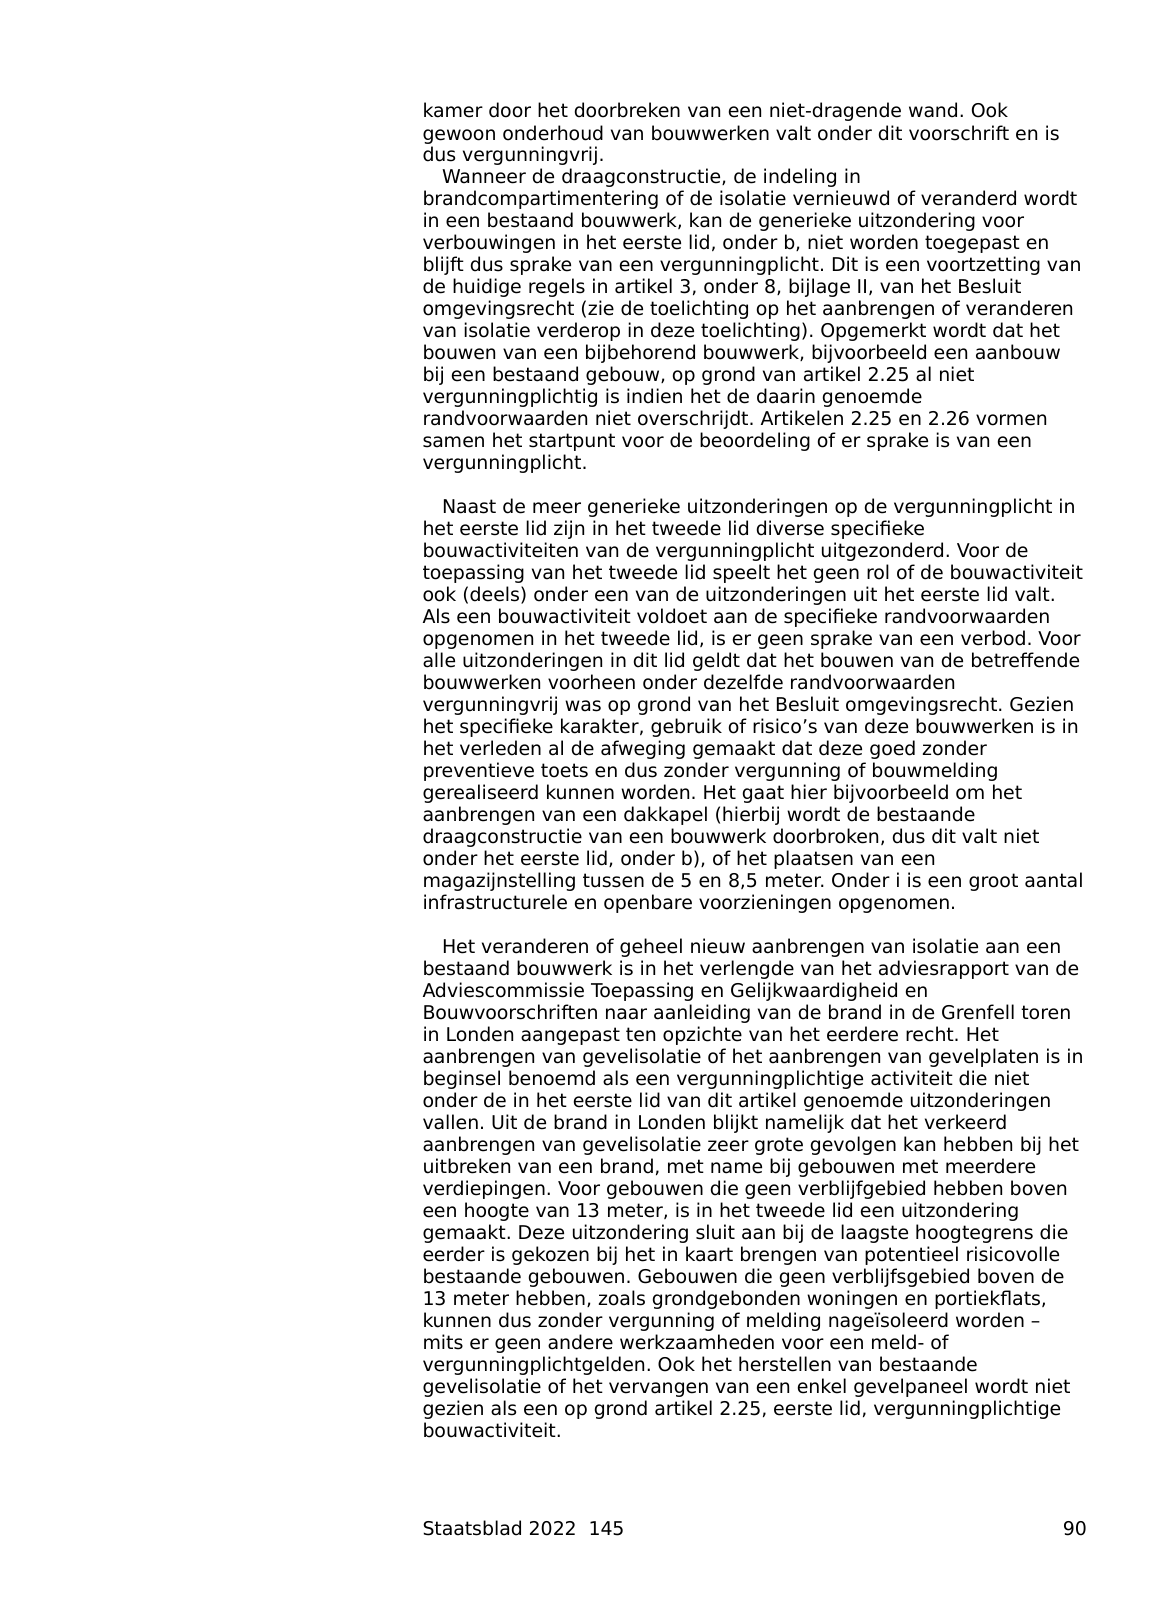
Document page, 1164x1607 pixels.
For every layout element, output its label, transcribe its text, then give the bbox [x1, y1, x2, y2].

text Wanneer de draagconstructie, de indeling in brandcompartimentering of de isolatie vernieuwd of veranderd wordt in een bestaand bouwwerk, kan de generieke uitzondering voor verbouwingen in het eerste lid, onder b, niet worden toegepast en blijft dus sprake van een vergunningplicht. Dit is een voortzetting van de huidige regels in artikel 3, onder 8, bijlage II, van het Besluit omgevingsrecht (zie de toelichting op het aanbrengen of veranderen van isolatie verderop in deze toelichting). Opgemerkt wordt dat het bouwen van een bijbehorend bouwwerk, bijvoorbeeld een aanbouw bij een bestaand gebouw, op grond van artikel 2.25 al niet vergunningplichtig is indien het de daarin genoemde randvoorwaarden niet overschrijdt. Artikelen 2.25 en 2.26 vormen samen het startpunt voor de beoordeling of er sprake is van een vergunningplicht. [422, 166, 1087, 474]
text Naast de meer generieke uitzonderingen op de vergunningplicht in het eerste lid zijn in het tweede lid diverse specifieke bouwactiviteiten van de vergunningplicht uitgezonderd. Voor de toepassing van het tweede lid speelt het geen rol of de bouwactiviteit ook (deels) onder een van de uitzonderingen uit het eerste lid valt. Als een bouwactiviteit voldoet aan de specifieke randvoorwaarden opgenomen in het tweede lid, is er geen sprake van een verbod. Voor alle uitzonderingen in dit lid geldt dat het bouwen van de betreffende bouwwerken voorheen onder dezelfde randvoorwaarden vergunningvrij was op grond van het Besluit omgevingsrecht. Gezien het specifieke karakter, gebruik of risico’s van deze bouwwerken is in het verleden al de afweging gemaakt dat deze goed zonder preventieve toets en dus zonder vergunning of bouwmelding gerealiseerd kunnen worden. Het gaat hier bijvoorbeeld om het aanbrengen van een dakkapel (hierbij wordt de bestaande draagconstructie van een bouwwerk doorbroken, dus dit valt niet onder het eerste lid, onder b), of het plaatsen van een magazijnstelling tussen de 5 en 8,5 meter. Onder i is een groot aantal infrastructurele en openbare voorzieningen opgenomen. [422, 496, 1087, 914]
text kamer door het doorbreken van een niet-dragende wand. Ook gewoon onderhoud van bouwwerken valt onder dit voorschrift en is dus vergunningvrij. [422, 100, 1087, 166]
text Het veranderen of geheel nieuw aanbrengen van isolatie aan een bestaand bouwwerk is in het verlengde van het adviesrapport van de Adviescommissie Toepassing en Gelijkwaardigheid en Bouwvoorschriften naar aanleiding van de brand in de Grenfell toren in Londen aangepast ten opzichte van het eerdere recht. Het aanbrengen van gevelisolatie of het aanbrengen van gevelplaten is in beginsel benoemd als een vergunningplichtige activiteit die niet onder de in het eerste lid van dit artikel genoemde uitzonderingen vallen. Uit de brand in Londen blijkt namelijk dat het verkeerd aanbrengen van gevelisolatie zeer grote gevolgen kan hebben bij het uitbreken van een brand, met name bij gebouwen met meerdere verdiepingen. Voor gebouwen die geen verblijfgebied hebben boven een hoogte van 13 meter, is in het tweede lid een uitzondering gemaakt. Deze uitzondering sluit aan bij de laagste hoogtegrens die eerder is gekozen bij het in kaart brengen van potentieel risicovolle bestaande gebouwen. Gebouwen die geen verblijfsgebied boven de 13 meter hebben, zoals grondgebonden woningen en portiekflats, kunnen dus zonder vergunning of melding nageïsoleerd worden – mits er geen andere werkzaamheden voor een meld- of vergunningplichtgelden. Ook het herstellen van bestaande gevelisolatie of het vervangen van een enkel gevelpaneel wordt niet gezien als een op grond artikel 2.25, eerste lid, vergunningplichtige bouwactiviteit. [422, 936, 1087, 1442]
